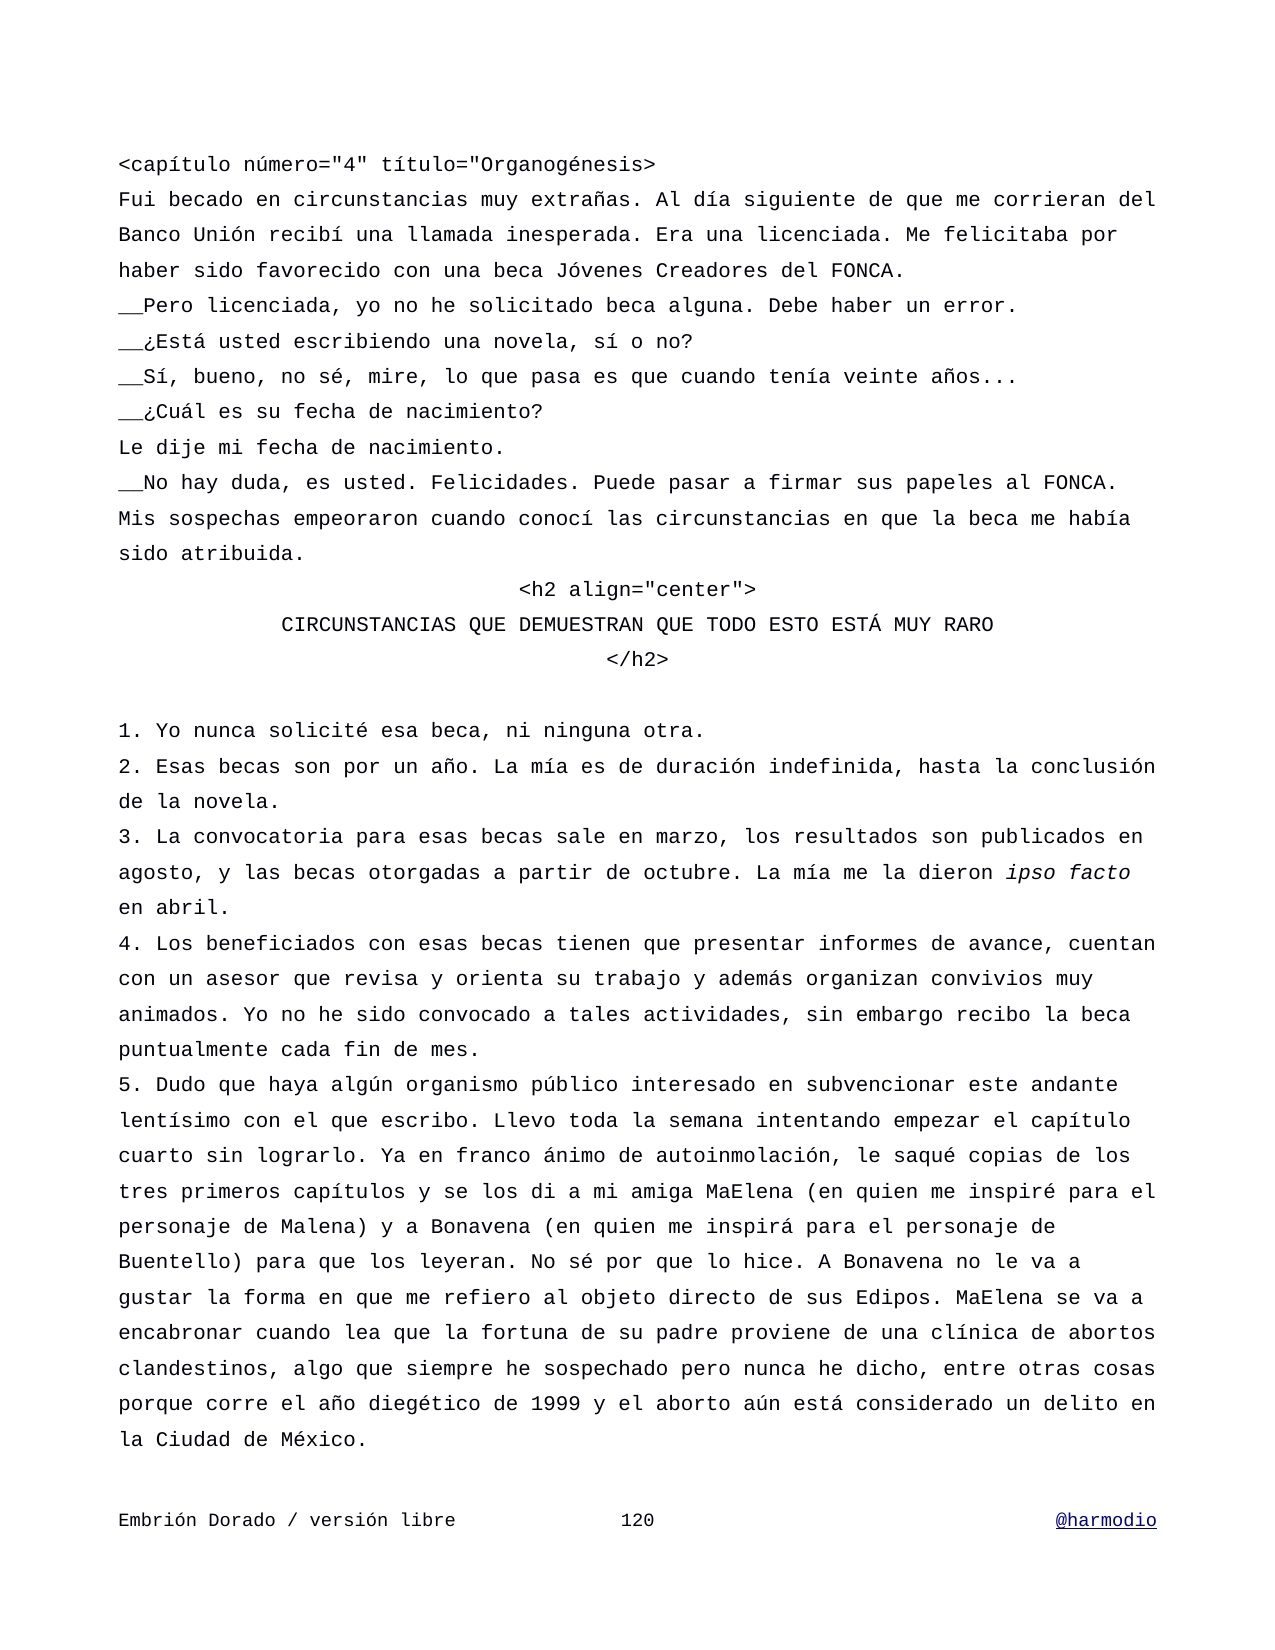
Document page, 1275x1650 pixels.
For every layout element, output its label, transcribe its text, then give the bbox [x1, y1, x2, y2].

text Le dije mi fecha de nacimiento. [118, 437, 1157, 461]
text __No hay duda, es usted. Felicidades. Puede pasar a firmar sus papeles al FONCA. [118, 472, 1157, 496]
text CIRCUNSTANCIAS QUE DEMUESTRAN QUE TODO ESTO ESTÁ MUY RARO [118, 614, 1157, 638]
text 4. Los beneficiados con esas becas tienen que presentar informes de avance, cuentan con un asesor que revisa y orienta su trabajo y además organizan convivios muy animados. Yo no he sido convocado a tales actividades, sin embargo recibo la beca puntualmente cada fin de mes. [118, 933, 1157, 1063]
text __Pero licenciada, yo no he solicitado beca alguna. Debe haber un error. [118, 295, 1157, 319]
text __¿Está usted escribiendo una novela, sí o no? [118, 331, 1157, 354]
text __¿Cuál es su fecha de nacimiento? [118, 401, 1157, 425]
text 5. Dudo que haya algún organismo público interesado en subvencionar este andante lentísimo con el que escribo. Llevo toda la semana intentando empezar el capítulo cuarto sin lograrlo. Ya en franco ánimo de autoinmolación, le saqué copias de los tres primeros capítulos y se los di a mi amiga MaElena (en quien me inspiré para el personaje de Malena) y a Bonavena (en quien me inspirá para el personaje de Buentello) para que los leyeran. No sé por que lo hice. A Bonavena no le va a gustar la forma en que me refiero al objeto directo de sus Edipos. MaElena se va a encabronar cuando lea que la fortuna de su padre proviene de una clínica de abortos clandestinos, algo que siempre he sospechado pero nunca he dicho, entre otras cosas porque corre el año diegético de 1999 y el aborto aún está considerado un delito en la Ciudad de México. [118, 1074, 1157, 1452]
text Mis sospechas empeoraron cuando conocí las circunstancias en que la beca me había sido atribuida. [118, 508, 1157, 567]
text __Sí, bueno, no sé, mire, lo que pasa es que cuando tenía veinte años... [118, 366, 1157, 390]
text </h2> [118, 649, 1157, 673]
text 2. Esas becas son por un año. La mía es de duración indefinida, hasta la conclusión de la novela. [118, 756, 1157, 815]
text <h2 align="center"> [118, 578, 1157, 602]
text 3. La convocatoria para esas becas sale en marzo, los resultados son publicados en agosto, y las becas otorgadas a partir de octubre. La mía me la dieron ipso facto en abril. [118, 826, 1157, 921]
text 1. Yo nunca solicité esa beca, ni ninguna otra. [118, 720, 1157, 744]
text Fui becado en circunstancias muy extrañas. Al día siguiente de que me corrieran del Banco Unión recibí una llamada inesperada. Era una licenciada. Me felicitaba por haber sido favorecido con una beca Jóvenes Creadores del FONCA. [118, 189, 1157, 283]
text <capítulo número="4" título="Organogénesis> [118, 153, 1157, 177]
